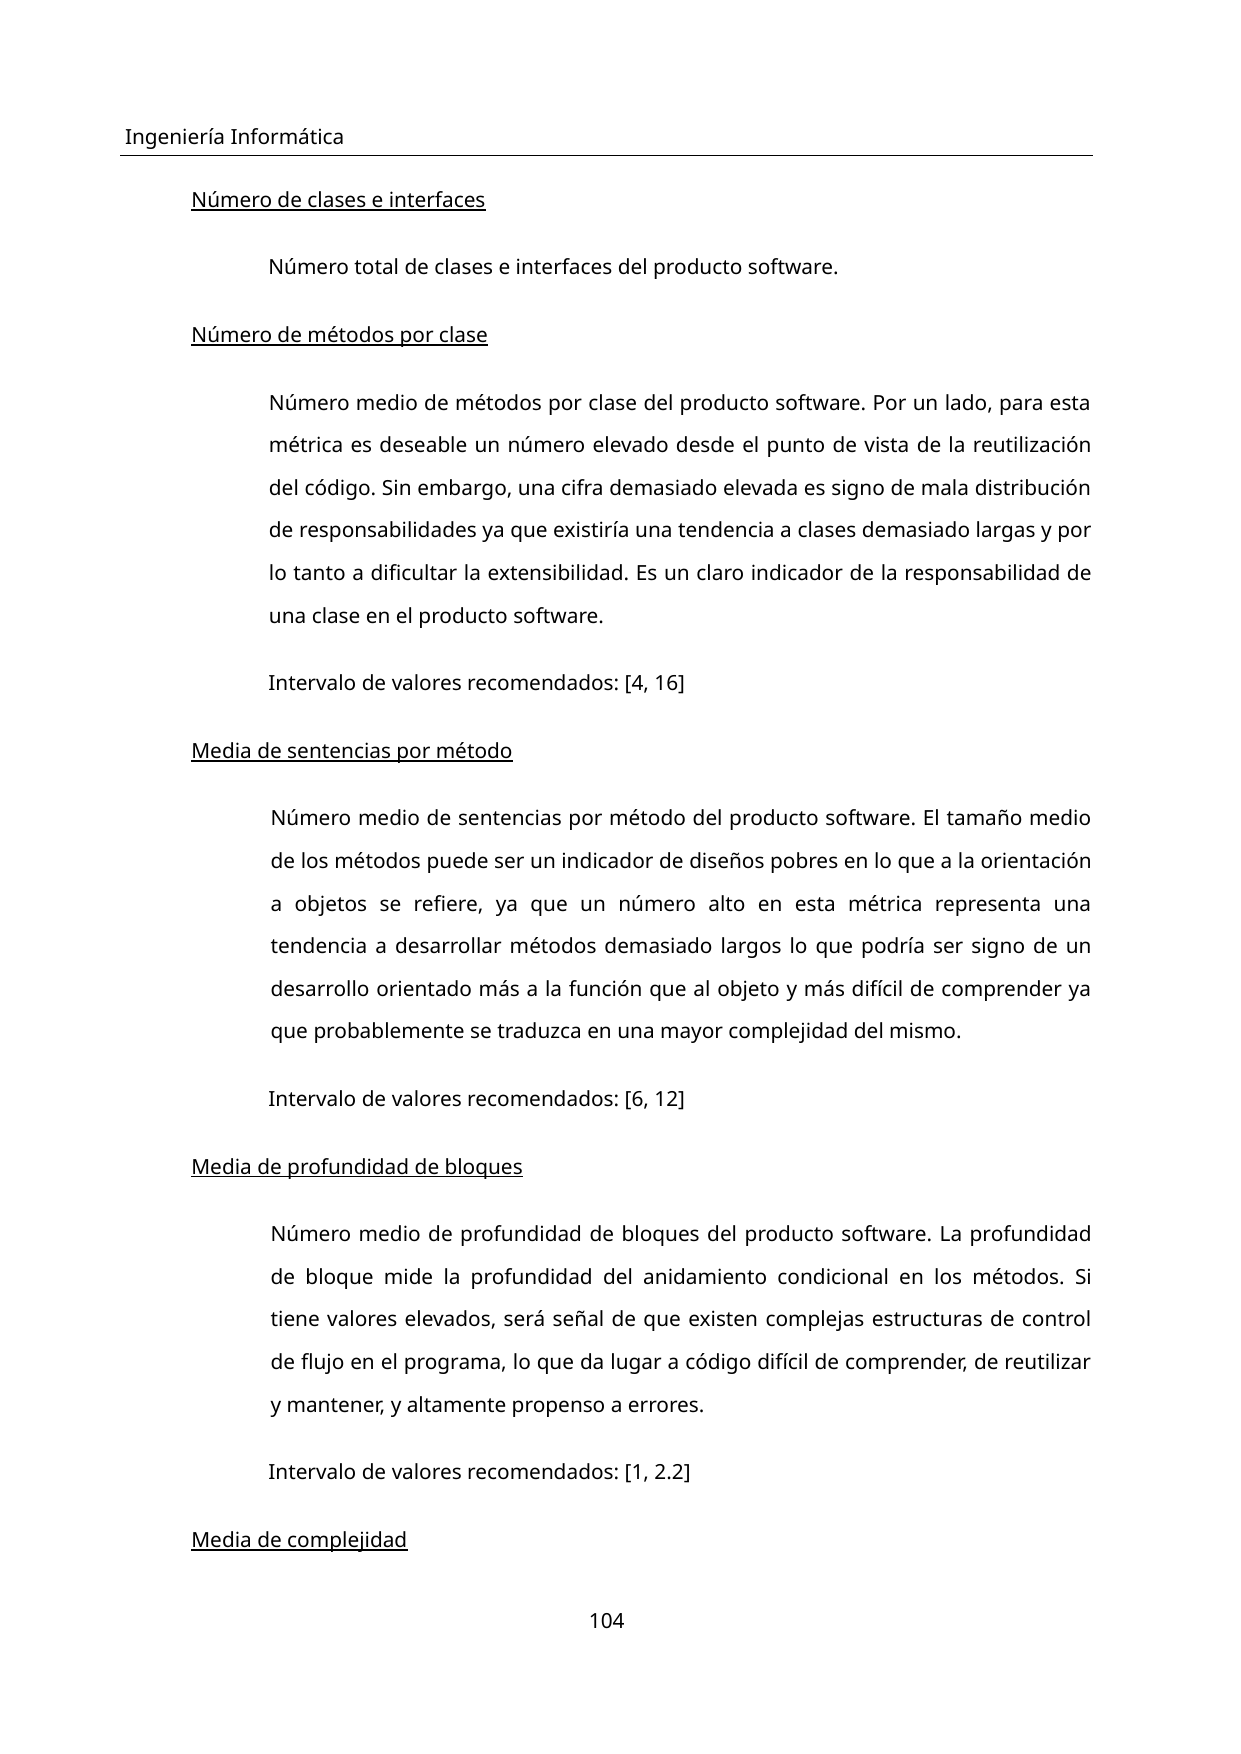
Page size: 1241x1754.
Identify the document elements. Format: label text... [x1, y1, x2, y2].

text Número medio de métodos por clase del producto software. Por un lado, para esta métrica es deseable un número elevado desde el punto de vista de la reutilización del código. Sin embargo, una cifra demasiado elevada es signo de mala distribución de responsabilidades ya que existiría una tendencia a clases demasiado largas y por lo tanto a dificultar la extensibilidad. Es un claro indicador de la responsabilidad de una clase en el producto software. [267, 388, 1093, 629]
text Media de profundidad de bloques [120, 1152, 1093, 1180]
text Intervalo de valores recomendados: [1, 2.2] [120, 1457, 1093, 1486]
text Número total de clases e interfaces del producto software. [120, 252, 1093, 281]
text Intervalo de valores recomendados: [4, 16] [120, 668, 1093, 697]
text Número de clases e interfaces [120, 185, 1093, 213]
text Media de complejidad [120, 1525, 1093, 1553]
text Número medio de sentencias por método del producto software. El tamaño medio de los métodos puede ser un indicador de diseños pobres en lo que a la orientación a objetos se refiere, ya que un número alto en esta métrica representa una tendencia a desarrollar métodos demasiado largos lo que podría ser signo de un desarrollo orientado más a la función que al objeto y más difícil de comprender ya que probablemente se traduzca en una mayor complejidad del mismo. [270, 803, 1093, 1045]
text Número de métodos por clase [120, 320, 1093, 348]
text Intervalo de valores recomendados: [6, 12] [120, 1084, 1093, 1113]
text Media de sentencias por método [120, 736, 1093, 764]
text Número medio de profundidad de bloques del producto software. La profundidad de bloque mide la profundidad del anidamiento condicional en los métodos. Si tiene valores elevados, será señal de que existen complejas estructuras de control de flujo en el programa, lo que da lugar a código difícil de comprender, de reutilizar y mantener, y altamente propenso a errores. [270, 1219, 1093, 1418]
